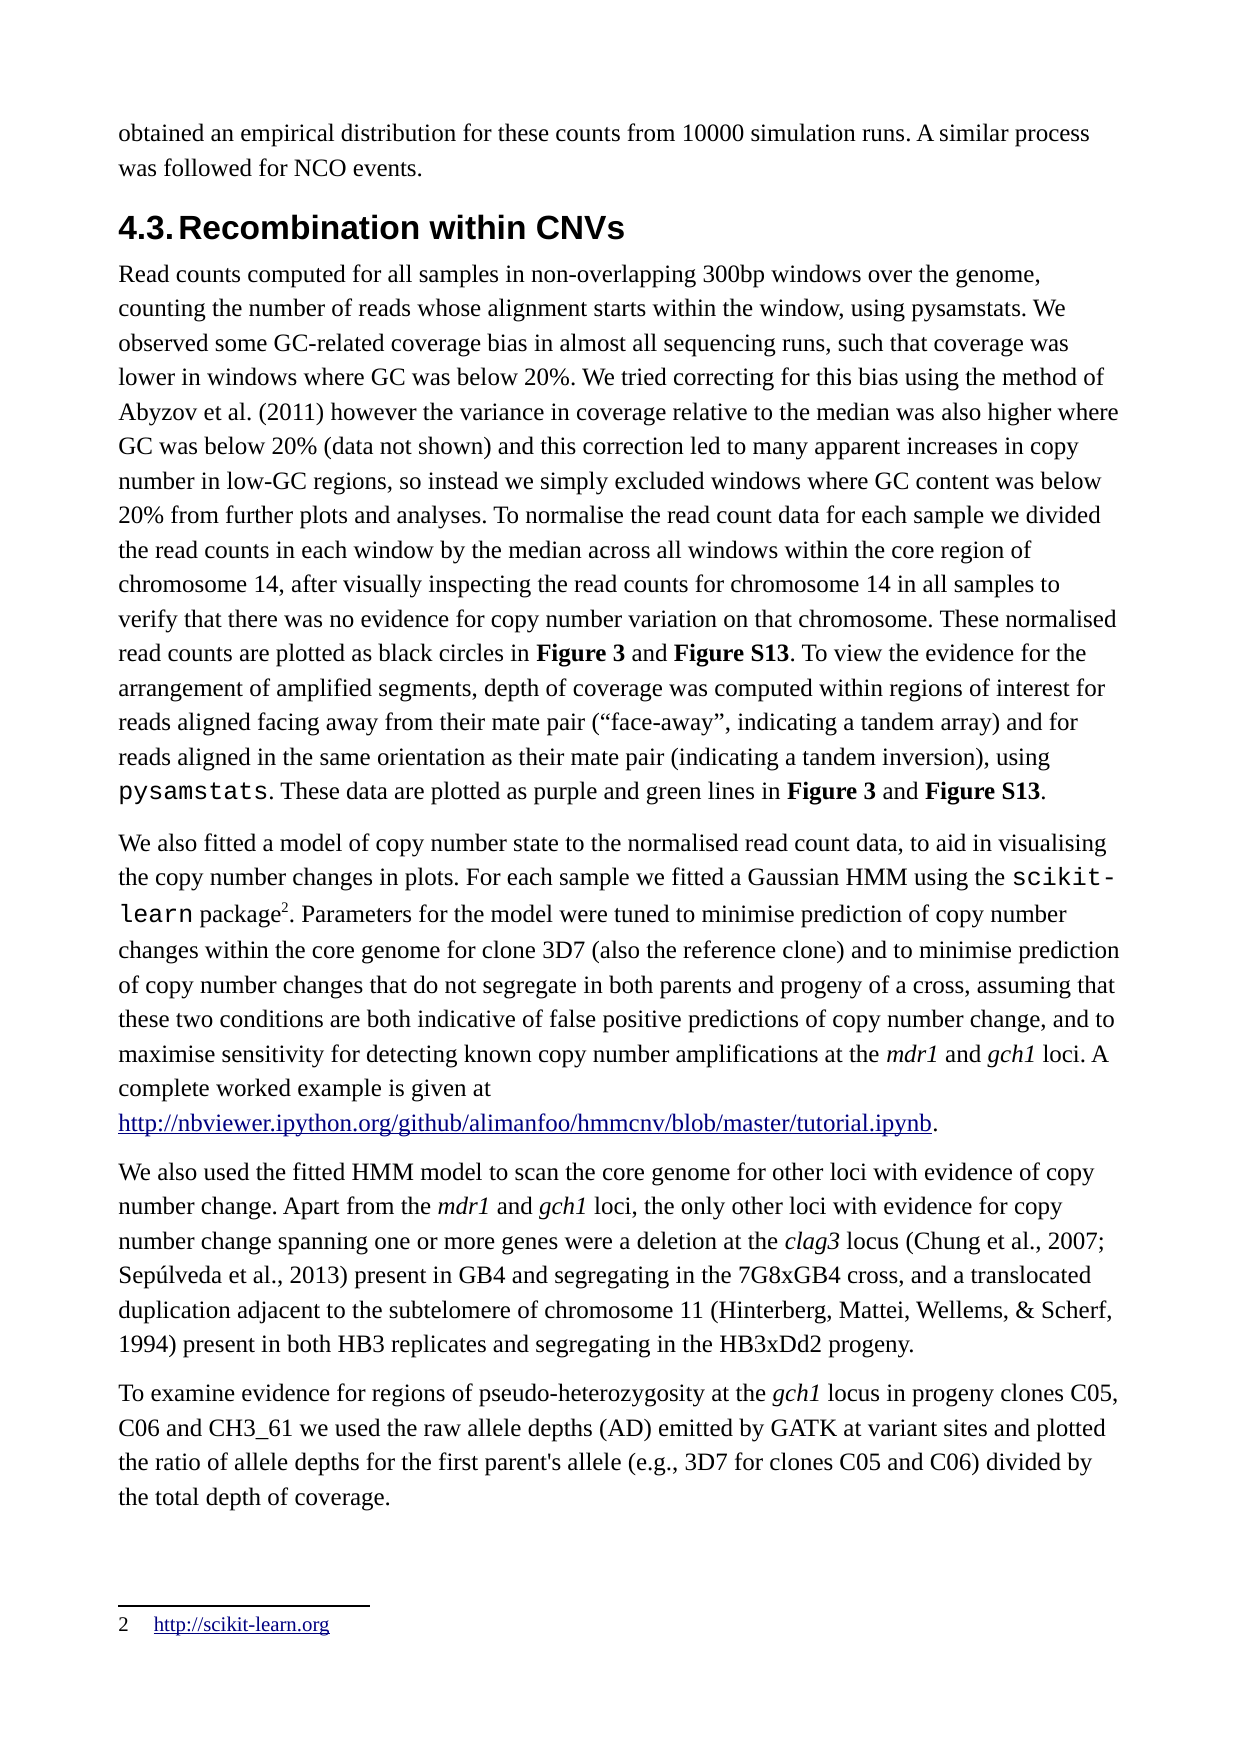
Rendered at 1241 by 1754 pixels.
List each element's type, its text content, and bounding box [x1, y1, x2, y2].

subtitle Recombination within CNVs [118, 208, 1122, 247]
text To examine evidence for regions of pseudo-heterozygosity at the gch1 locus in progeny clones C05, C06 and CH3_61 we used the raw allele depths (AD) emitted by GATK at variant sites and plotted the ratio of allele depths for the first parent's allele (e.g., 3D7 for clones C05 and C06) divided by the total depth of coverage. [118, 1378, 1122, 1511]
text obtained an empirical distribution for these counts from 10000 simulation runs. A similar process was followed for NCO events. [118, 118, 1122, 181]
text We also used the fitted HMM model to scan the core genome for other loci with evidence of copy number change. Apart from the mdr1 and gch1 loci, the only other loci with evidence for copy number change spanning one or more genes were a deletion at the clag3 locus (Chung et al., 2007; Sepúlveda et al., 2013)⁠ present in GB4 and segregating in the 7G8xGB4 cross, and a translocated duplication adjacent to the subtelomere of chromosome 11 (Hinterberg, Mattei, Wellems, & Scherf, 1994)⁠ present in both HB3 replicates and segregating in the HB3xDd2 progeny. [118, 1157, 1122, 1358]
text http://scikit-learn.org [118, 1612, 1122, 1636]
text We also fitted a model of copy number state to the normalised read count data, to aid in visualising the copy number changes in plots. For each sample we fitted a Gaussian HMM using the scikit-learn package. Parameters for the model were tuned to minimise prediction of copy number changes within the core genome for clone 3D7 (also the reference clone) and to minimise prediction of copy number changes that do not segregate in both parents and progeny of a cross, assuming that these two conditions are both indicative of false positive predictions of copy number change, and to maximise sensitivity for detecting known copy number amplifications at the mdr1 and gch1 loci. A complete worked example is given at http://nbviewer.ipython.org/github/alimanfoo/hmmcnv/blob/master/tutorial.ipynb. [118, 828, 1122, 1137]
text Read counts computed for all samples in non-overlapping 300bp windows over the genome, counting the number of reads whose alignment starts within the window, using pysamstats. We observed some GC-related coverage bias in almost all sequencing runs, such that coverage was lower in windows where GC was below 20%. We tried correcting for this bias using the method of Abyzov et al. (2011)⁠ however the variance in coverage relative to the median was also higher where GC was below 20% (data not shown) and this correction led to many apparent increases in copy number in low-GC regions, so instead we simply excluded windows where GC content was below 20% from further plots and analyses. To normalise the read count data for each sample we divided the read counts in each window by the median across all windows within the core region of chromosome 14, after visually inspecting the read counts for chromosome 14 in all samples to verify that there was no evidence for copy number variation on that chromosome. These normalised read counts are plotted as black circles in Figure 3 and Figure S13. To view the evidence for the arrangement of amplified segments, depth of coverage was computed within regions of interest for reads aligned facing away from their mate pair (“face-away”, indicating a tandem array) and for reads aligned in the same orientation as their mate pair (indicating a tandem inversion), using pysamstats. These data are plotted as purple and green lines in Figure 3 and Figure S13. [118, 259, 1122, 807]
